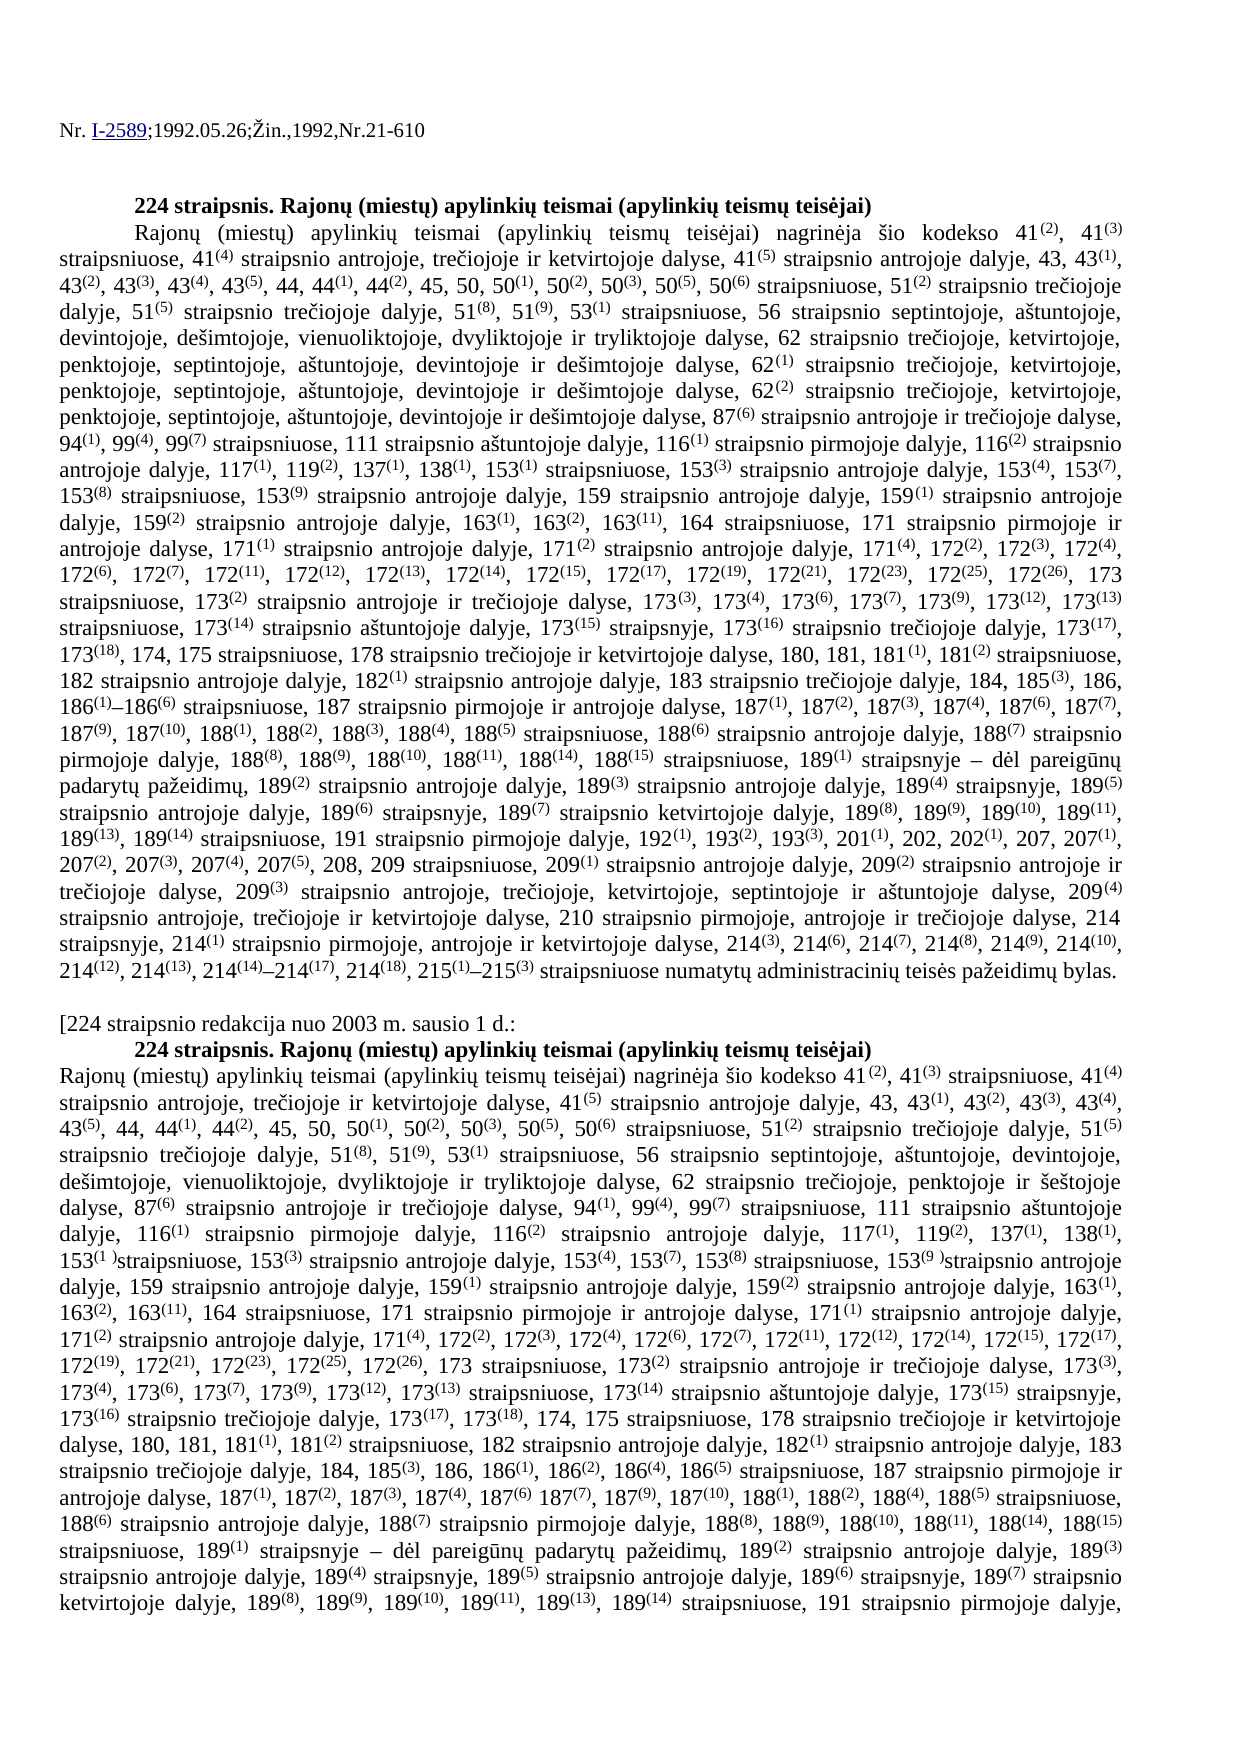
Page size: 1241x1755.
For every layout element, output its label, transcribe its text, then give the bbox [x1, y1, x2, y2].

text 224 straipsnis. Rajonų (miestų) apylinkių teismai (apylinkių teismų teisėjai) [134, 1036, 1121, 1062]
text Rajonų (miestų) apylinkių teismai (apylinkių teismų teisėjai) nagrinėja šio kodekso 41(2), 41(3) straipsniuose, 41(4) straipsnio antrojoje, trečiojoje ir ketvirtojoje dalyse, 41(5) straipsnio antrojoje dalyje, 43, 43(1), 43(2), 43(3), 43(4), 43(5), 44, 44(1), 44(2), 45, 50, 50(1), 50(2), 50(3), 50(5), 50(6) straipsniuose, 51(2) straipsnio trečiojoje dalyje, 51(5) straipsnio trečiojoje dalyje, 51(8), 51(9), 53(1) straipsniuose, 56 straipsnio septintojoje, aštuntojoje, devintojoje, dešimtojoje, vienuoliktojoje, dvyliktojoje ir tryliktojoje dalyse, 62 straipsnio trečiojoje, penktojoje ir šeštojoje dalyse, 87(6) straipsnio antrojoje ir trečiojoje dalyse, 94(1), 99(4), 99(7) straipsniuose, 111 straipsnio aštuntojoje dalyje, 116(1) straipsnio pirmojoje dalyje, 116(2) straipsnio antrojoje dalyje, 117(1), 119(2), 137(1), 138(1), 153(1 )straipsniuose, 153(3) straipsnio antrojoje dalyje, 153(4), 153(7), 153(8) straipsniuose, 153(9 )straipsnio antrojoje dalyje, 159 straipsnio antrojoje dalyje, 159(1) straipsnio antrojoje dalyje, 159(2) straipsnio antrojoje dalyje, 163(1), 163(2), 163(11), 164 straipsniuose, 171 straipsnio pirmojoje ir antrojoje dalyse, 171(1) straipsnio antrojoje dalyje, 171(2) straipsnio antrojoje dalyje, 171(4), 172(2), 172(3), 172(4), 172(6), 172(7), 172(11), 172(12), 172(14), 172(15), 172(17), 172(19), 172(21), 172(23), 172(25), 172(26), 173 straipsniuose, 173(2) straipsnio antrojoje ir trečiojoje dalyse, 173(3), 173(4), 173(6), 173(7), 173(9), 173(12), 173(13) straipsniuose, 173(14) straipsnio aštuntojoje dalyje, 173(15) straipsnyje, 173(16) straipsnio trečiojoje dalyje, 173(17), 173(18), 174, 175 straipsniuose, 178 straipsnio trečiojoje ir ketvirtojoje dalyse, 180, 181, 181(1), 181(2) straipsniuose, 182 straipsnio antrojoje dalyje, 182(1) straipsnio antrojoje dalyje, 183 straipsnio trečiojoje dalyje, 184, 185(3), 186, 186(1), 186(2), 186(4), 186(5) straipsniuose, 187 straipsnio pirmojoje ir antrojoje dalyse, 187(1), 187(2), 187(3), 187(4), 187(6) 187(7), 187(9), 187(10), 188(1), 188(2), 188(4), 188(5) straipsniuose, 188(6) straipsnio antrojoje dalyje, 188(7) straipsnio pirmojoje dalyje, 188(8), 188(9), 188(10), 188(11), 188(14), 188(15) straipsniuose, 189(1) straipsnyje – dėl pareigūnų padarytų pažeidimų, 189(2) straipsnio antrojoje dalyje, 189(3) straipsnio antrojoje dalyje, 189(4) straipsnyje, 189(5) straipsnio antrojoje dalyje, 189(6) straipsnyje, 189(7) straipsnio ketvirtojoje dalyje, 189(8), 189(9), 189(10), 189(11), 189(13), 189(14) straipsniuose, 191 straipsnio pirmojoje dalyje, [59, 1062, 1122, 1616]
text Rajonų (miestų) apylinkių teismai (apylinkių teismų teisėjai) nagrinėja šio kodekso 41(2), 41(3) straipsniuose, 41(4) straipsnio antrojoje, trečiojoje ir ketvirtojoje dalyse, 41(5) straipsnio antrojoje dalyje, 43, 43(1), 43(2), 43(3), 43(4), 43(5), 44, 44(1), 44(2), 45, 50, 50(1), 50(2), 50(3), 50(5), 50(6) straipsniuose, 51(2) straipsnio trečiojoje dalyje, 51(5) straipsnio trečiojoje dalyje, 51(8), 51(9), 53(1) straipsniuose, 56 straipsnio septintojoje, aštuntojoje, devintojoje, dešimtojoje, vienuoliktojoje, dvyliktojoje ir tryliktojoje dalyse, 62 straipsnio trečiojoje, ketvirtojoje, penktojoje, septintojoje, aštuntojoje, devintojoje ir dešimtojoje dalyse, 62(1) straipsnio trečiojoje, ketvirtojoje, penktojoje, septintojoje, aštuntojoje, devintojoje ir dešimtojoje dalyse, 62(2) straipsnio trečiojoje, ketvirtojoje, penktojoje, septintojoje, aštuntojoje, devintojoje ir dešimtojoje dalyse, 87(6) straipsnio antrojoje ir trečiojoje dalyse, 94(1), 99(4), 99(7) straipsniuose, 111 straipsnio aštuntojoje dalyje, 116(1) straipsnio pirmojoje dalyje, 116(2) straipsnio antrojoje dalyje, 117(1), 119(2), 137(1), 138(1), 153(1) straipsniuose, 153(3) straipsnio antrojoje dalyje, 153(4), 153(7), 153(8) straipsniuose, 153(9) straipsnio antrojoje dalyje, 159 straipsnio antrojoje dalyje, 159(1) straipsnio antrojoje dalyje, 159(2) straipsnio antrojoje dalyje, 163(1), 163(2), 163(11), 164 straipsniuose, 171 straipsnio pirmojoje ir antrojoje dalyse, 171(1) straipsnio antrojoje dalyje, 171(2) straipsnio antrojoje dalyje, 171(4), 172(2), 172(3), 172(4), 172(6), 172(7), 172(11), 172(12), 172(13), 172(14), 172(15), 172(17), 172(19), 172(21), 172(23), 172(25), 172(26), 173 straipsniuose, 173(2) straipsnio antrojoje ir trečiojoje dalyse, 173(3), 173(4), 173(6), 173(7), 173(9), 173(12), 173(13) straipsniuose, 173(14) straipsnio aštuntojoje dalyje, 173(15) straipsnyje, 173(16) straipsnio trečiojoje dalyje, 173(17), 173(18), 174, 175 straipsniuose, 178 straipsnio trečiojoje ir ketvirtojoje dalyse, 180, 181, 181(1), 181(2) straipsniuose, 182 straipsnio antrojoje dalyje, 182(1) straipsnio antrojoje dalyje, 183 straipsnio trečiojoje dalyje, 184, 185(3), 186, 186(1)–186(6) straipsniuose, 187 straipsnio pirmojoje ir antrojoje dalyse, 187(1), 187(2), 187(3), 187(4), 187(6), 187(7), 187(9), 187(10), 188(1), 188(2), 188(3), 188(4), 188(5) straipsniuose, 188(6) straipsnio antrojoje dalyje, 188(7) straipsnio pirmojoje dalyje, 188(8), 188(9), 188(10), 188(11), 188(14), 188(15) straipsniuose, 189(1) straipsnyje – dėl pareigūnų padarytų pažeidimų, 189(2) straipsnio antrojoje dalyje, 189(3) straipsnio antrojoje dalyje, 189(4) straipsnyje, 189(5) straipsnio antrojoje dalyje, 189(6) straipsnyje, 189(7) straipsnio ketvirtojoje dalyje, 189(8), 189(9), 189(10), 189(11), 189(13), 189(14) straipsniuose, 191 straipsnio pirmojoje dalyje, 192(1), 193(2), 193(3), 201(1), 202, 202(1), 207, 207(1), 207(2), 207(3), 207(4), 207(5), 208, 209 straipsniuose, 209(1) straipsnio antrojoje dalyje, 209(2) straipsnio antrojoje ir trečiojoje dalyse, 209(3) straipsnio antrojoje, trečiojoje, ketvirtojoje, septintojoje ir aštuntojoje dalyse, 209(4) straipsnio antrojoje, trečiojoje ir ketvirtojoje dalyse, 210 straipsnio pirmojoje, antrojoje ir trečiojoje dalyse, 214 straipsnyje, 214(1) straipsnio pirmojoje, antrojoje ir ketvirtojoje dalyse, 214(3), 214(6), 214(7), 214(8), 214(9), 214(10), 214(12), 214(13), 214(14)–214(17), 214(18), 215(1)–215(3) straipsniuose numatytų administracinių teisės pažeidimų bylas. [59, 219, 1122, 983]
text 224 straipsnis. Rajonų (miestų) apylinkių teismai (apylinkių teismų teisėjai) [59, 193, 1121, 219]
text [224 straipsnio redakcija nuo 2003 m. sausio 1 d.: [59, 1009, 1122, 1036]
text Nr. I-2589;1992.05.26;Žin.,1992,Nr.21-610 [59, 118, 1122, 142]
